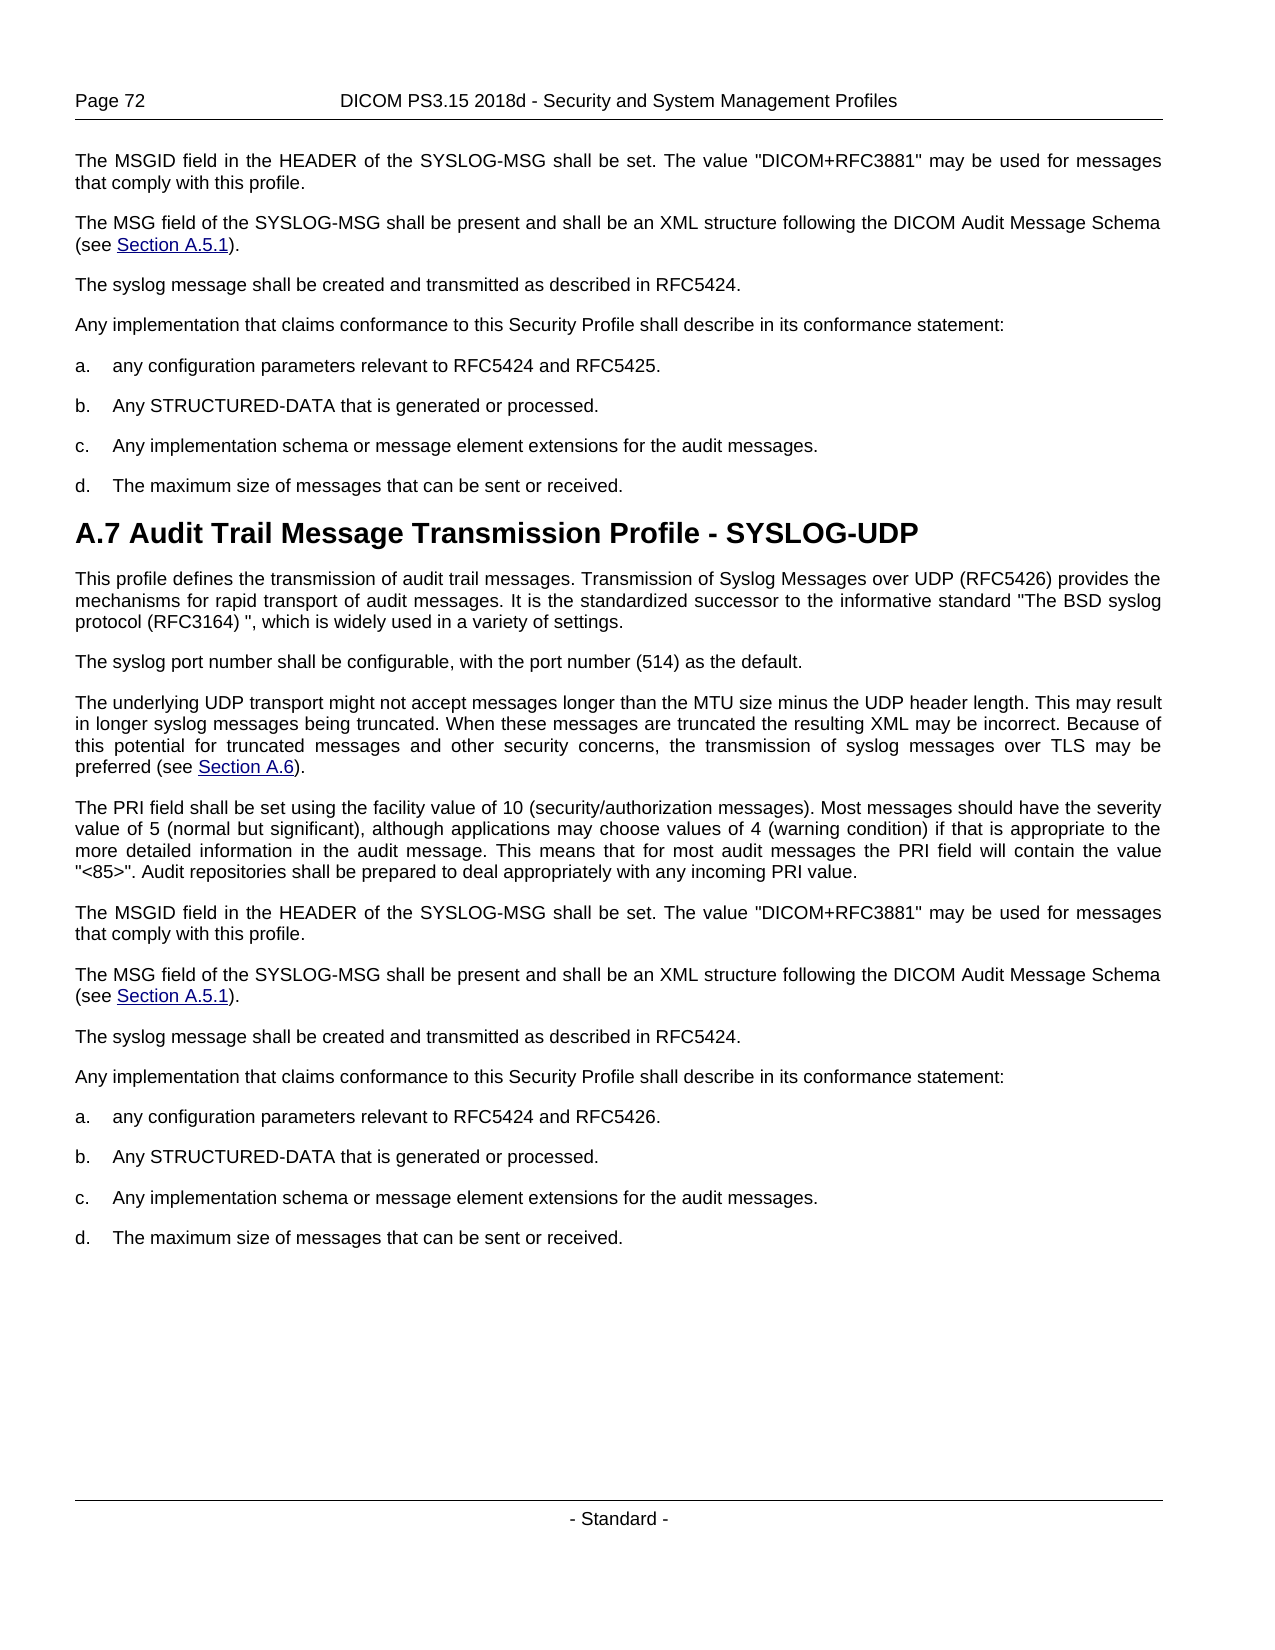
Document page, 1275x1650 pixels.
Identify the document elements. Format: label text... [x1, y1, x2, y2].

text The MSG field of the SYSLOG-MSG shall be present and shall be an XML structure following the DICOM Audit Message Schema (see Section A.5.1). [75, 212, 1162, 255]
list Any STRUCTURED-DATA that is generated or processed. [75, 395, 1162, 416]
text A.7 Audit Trail Message Transmission Profile - SYSLOG-UDP [75, 516, 1162, 549]
text The MSG field of the SYSLOG-MSG shall be present and shall be an XML structure following the DICOM Audit Message Schema (see Section A.5.1). [75, 963, 1162, 1007]
text Any implementation that claims conformance to this Security Profile shall describe in its conformance statement: [75, 314, 1162, 336]
text The MSGID field in the HEADER of the SYSLOG-MSG shall be set. The value "DICOM+RFC3881" may be used for messages that comply with this profile. [75, 150, 1162, 193]
text The underlying UDP transport might not accept messages longer than the MTU size minus the UDP header length. This may result in longer syslog messages being truncated. When these messages are truncated the resulting XML may be incorrect. Because of this potential for truncated messages and other security concerns, the transmission of syslog messages over TLS may be preferred (see Section A.6). [75, 692, 1162, 778]
text The syslog message shall be created and transmitted as described in RFC5424. [75, 274, 1162, 295]
list Any implementation schema or message element extensions for the audit messages. [75, 435, 1162, 457]
text The syslog port number shall be configurable, with the port number (514) as the default. [75, 651, 1162, 673]
list The maximum size of messages that can be sent or received. [75, 1227, 1162, 1248]
list any configuration parameters relevant to RFC5424 and RFC5426. [75, 1106, 1162, 1128]
text The MSGID field in the HEADER of the SYSLOG-MSG shall be set. The value "DICOM+RFC3881" may be used for messages that comply with this profile. [75, 902, 1162, 945]
list Any implementation schema or message element extensions for the audit messages. [75, 1187, 1162, 1208]
text Any implementation that claims conformance to this Security Profile shall describe in its conformance statement: [75, 1066, 1162, 1087]
text The PRI field shall be set using the facility value of 10 (security/authorization messages). Most messages should have the severity value of 5 (normal but significant), although applications may choose values of 4 (warning condition) if that is appropriate to the more detailed information in the audit message. This means that for most audit messages the PRI field will contain the value "<85>". Audit repositories shall be prepared to deal appropriately with any incoming PRI value. [75, 797, 1162, 883]
list The maximum size of messages that can be sent or received. [75, 475, 1162, 497]
text The syslog message shall be created and transmitted as described in RFC5424. [75, 1025, 1162, 1047]
list Any STRUCTURED-DATA that is generated or processed. [75, 1146, 1162, 1168]
text This profile defines the transmission of audit trail messages. Transmission of Syslog Messages over UDP (RFC5426) provides the mechanisms for rapid transport of audit messages. It is the standardized successor to the informative standard "The BSD syslog protocol (RFC3164) ", which is widely used in a variety of settings. [75, 568, 1162, 633]
list any configuration parameters relevant to RFC5424 and RFC5425. [75, 354, 1162, 376]
